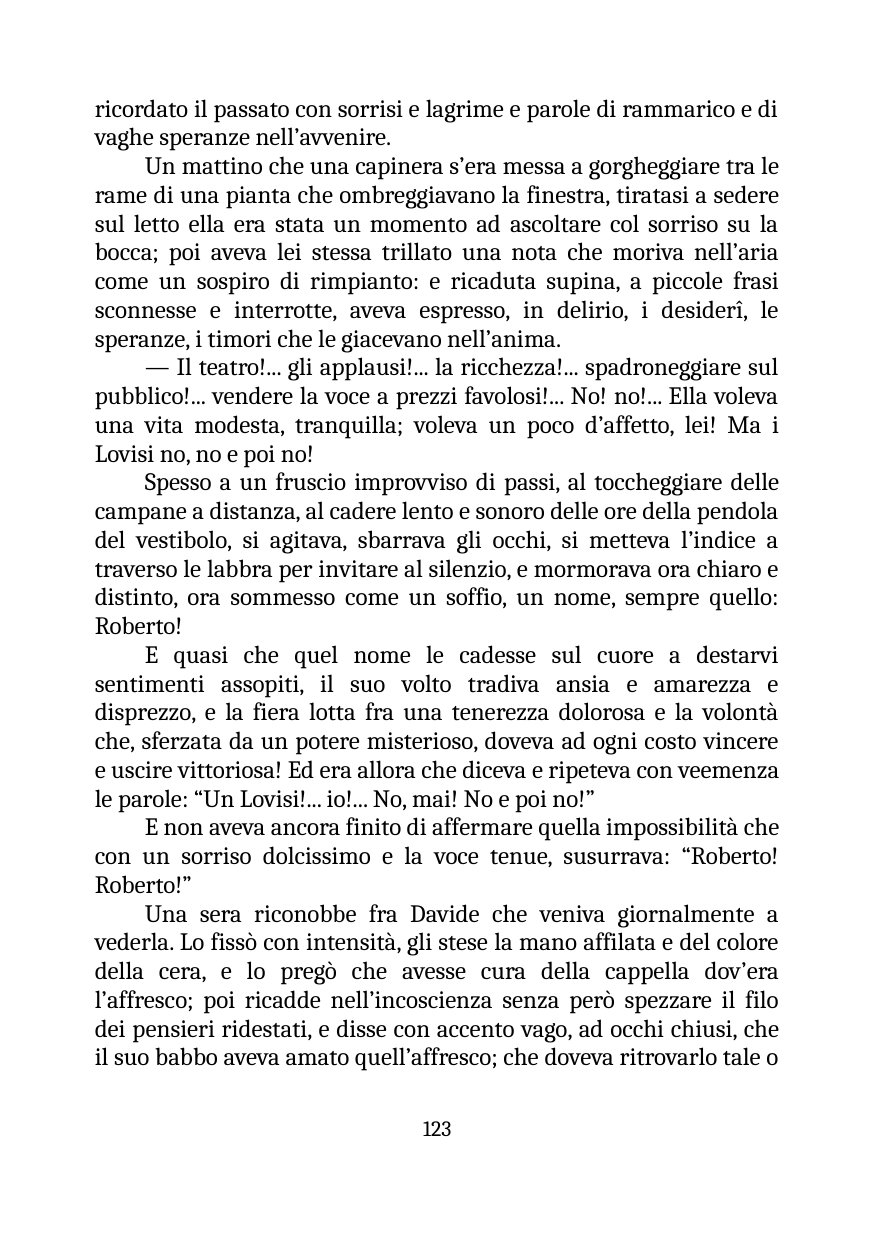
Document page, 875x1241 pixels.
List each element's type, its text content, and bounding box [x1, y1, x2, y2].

text — Il teatro!... gli applausi!... la ricchezza!... spadroneggiare sul pubblico!... vendere la voce a prezzi favolosi!... No! no!... Ella voleva una vita modesta, tranquilla; voleva un poco d’affetto, lei! Ma i Lovisi no, no e poi no! [94, 353, 779, 468]
text E non aveva ancora finito di affermare quella impossibilità che con un sorriso dolcissimo e la voce tenue, susurrava: “Roberto! Roberto!” [94, 813, 779, 899]
text E quasi che quel nome le cadesse sul cuore a destarvi sentimenti assopiti, il suo volto tradiva ansia e amarezza e disprezzo, e la fiera lotta fra una tenerezza dolorosa e la volontà che, sferzata da un potere misterioso, doveva ad ogni costo vincere e uscire vittoriosa! Ed era allora che diceva e ripeteva con veemenza le parole: “Un Lovisi!... io!... No, mai! No e poi no!” [94, 641, 779, 813]
text ricordato il passato con sorrisi e lagrime e parole di rammarico e di vaghe speranze nell’avvenire. [94, 94, 779, 152]
text Una sera riconobbe fra Davide che veniva giornalmente a vederla. Lo fissò con intensità, gli stese la mano affilata e del colore della cera, e lo pregò che avesse cura della cappella dov’era l’affresco; poi ricadde nell’incoscienza senza però spezzare il filo dei pensieri ridestati, e disse con accento vago, ad occhi chiusi, che il suo babbo aveva amato quell’affresco; che doveva ritrovarlo tale o [94, 899, 779, 1072]
text Spesso a un fruscio improvviso di passi, al toccheggiare delle campane a distanza, al cadere lento e sonoro delle ore della pendola del vestibolo, si agitava, sbarrava gli occhi, si metteva l’indice a traverso le labbra per invitare al silenzio, e mormorava ora chiaro e distinto, ora sommesso come un soffio, un nome, sempre quello: Roberto! [94, 468, 779, 641]
text Un mattino che una capinera s’era messa a gorgheggiare tra le rame di una pianta che ombreggiavano la finestra, tiratasi a sedere sul letto ella era stata un momento ad ascoltare col sorriso su la bocca; poi aveva lei stessa trillato una nota che moriva nell’aria come un sospiro di rimpianto: e ricaduta supina, a piccole frasi sconnesse e interrotte, aveva espresso, in delirio, i desiderî, le speranze, i timori che le giacevano nell’anima. [94, 152, 779, 353]
